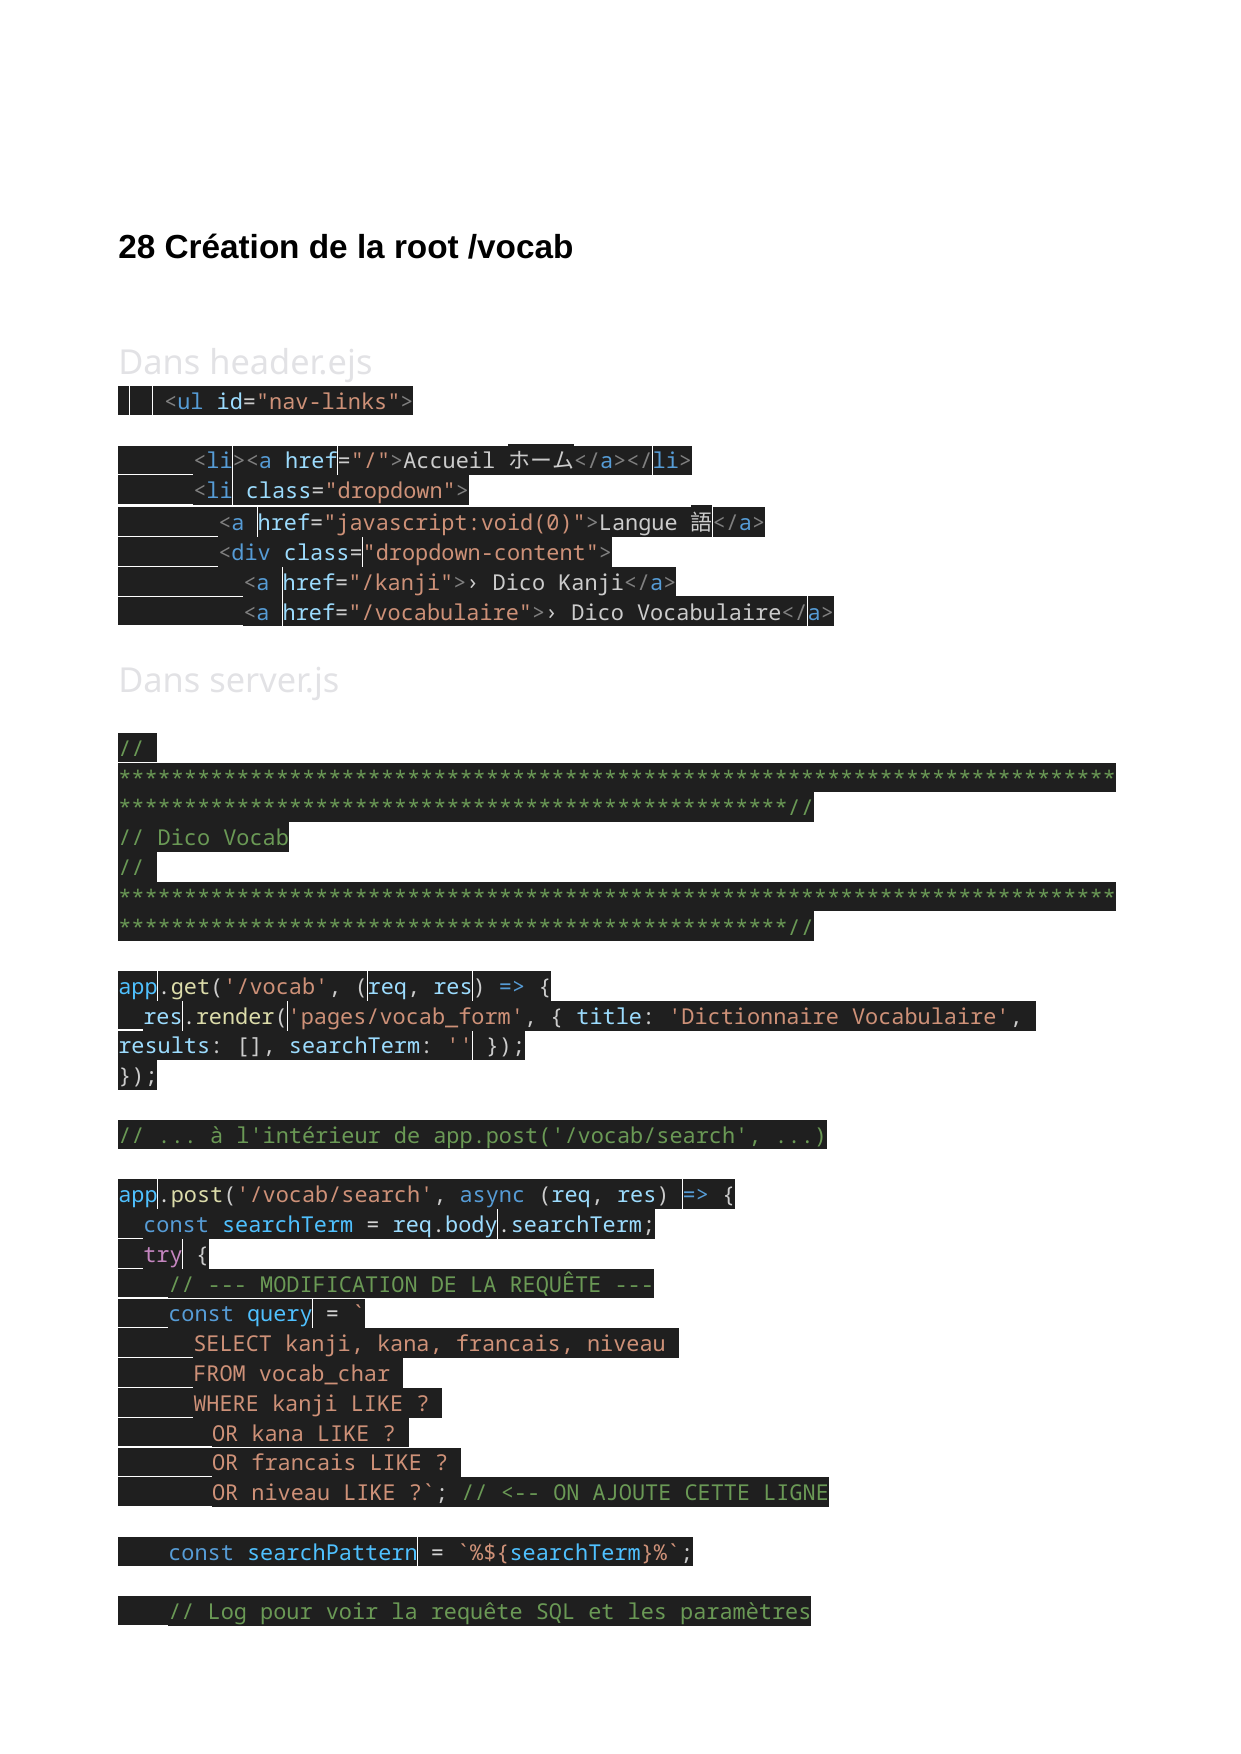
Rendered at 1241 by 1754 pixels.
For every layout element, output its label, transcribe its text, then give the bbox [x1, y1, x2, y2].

text <li class="dropdown"> [118, 475, 1122, 505]
text res.render('pages/vocab_form', { title: 'Dictionnaire Vocabulaire', results: [], searchTerm: '' }); [118, 1001, 1122, 1060]
text <li><a href="/">Accueil ホーム</a></li> [118, 443, 1122, 475]
text WHERE kanji LIKE ? [118, 1388, 1122, 1418]
text // *******************************************************************************************************************************// [118, 733, 1122, 822]
text OR niveau LIKE ?`; // <-- ON AJOUTE CETTE LIGNE [118, 1477, 1122, 1507]
subtitle 28 Création de la root /vocab [118, 227, 1122, 265]
text <ul id="nav-links"> [118, 384, 1122, 415]
text SELECT kanji, kana, francais, niveau [118, 1328, 1122, 1358]
text <a href="/kanji">› Dico Kanji</a> [118, 567, 1122, 596]
text <a href="javascript:void(0)">Langue 語</a> [118, 505, 1122, 537]
text const searchTerm = req.body.searchTerm; [118, 1209, 1122, 1239]
text app.get('/vocab', (req, res) => { [118, 971, 1122, 1001]
text app.post('/vocab/search', async (req, res) => { [118, 1179, 1122, 1209]
text <a href="/vocabulaire">› Dico Vocabulaire</a> [118, 596, 1122, 626]
text try { [118, 1239, 1122, 1269]
subtitle Dans header.ejs [118, 337, 1122, 384]
text OR francais LIKE ? [118, 1447, 1122, 1477]
text }); [118, 1060, 1122, 1090]
text <div class="dropdown-content"> [118, 537, 1122, 567]
text OR kana LIKE ? [118, 1418, 1122, 1447]
text // ... à l'intérieur de app.post('/vocab/search', ...) [118, 1120, 1122, 1149]
text // --- MODIFICATION DE LA REQUÊTE --- [118, 1269, 1122, 1298]
subtitle Dans server.js [118, 656, 1122, 703]
text // Log pour voir la requête SQL et les paramètres [118, 1596, 1122, 1626]
text FROM vocab_char [118, 1358, 1122, 1388]
text // *******************************************************************************************************************************// [118, 852, 1122, 941]
text const query = ` [118, 1298, 1122, 1328]
text // Dico Vocab [118, 822, 1122, 852]
text const searchPattern = `%${searchTerm}%`; [118, 1537, 1122, 1566]
